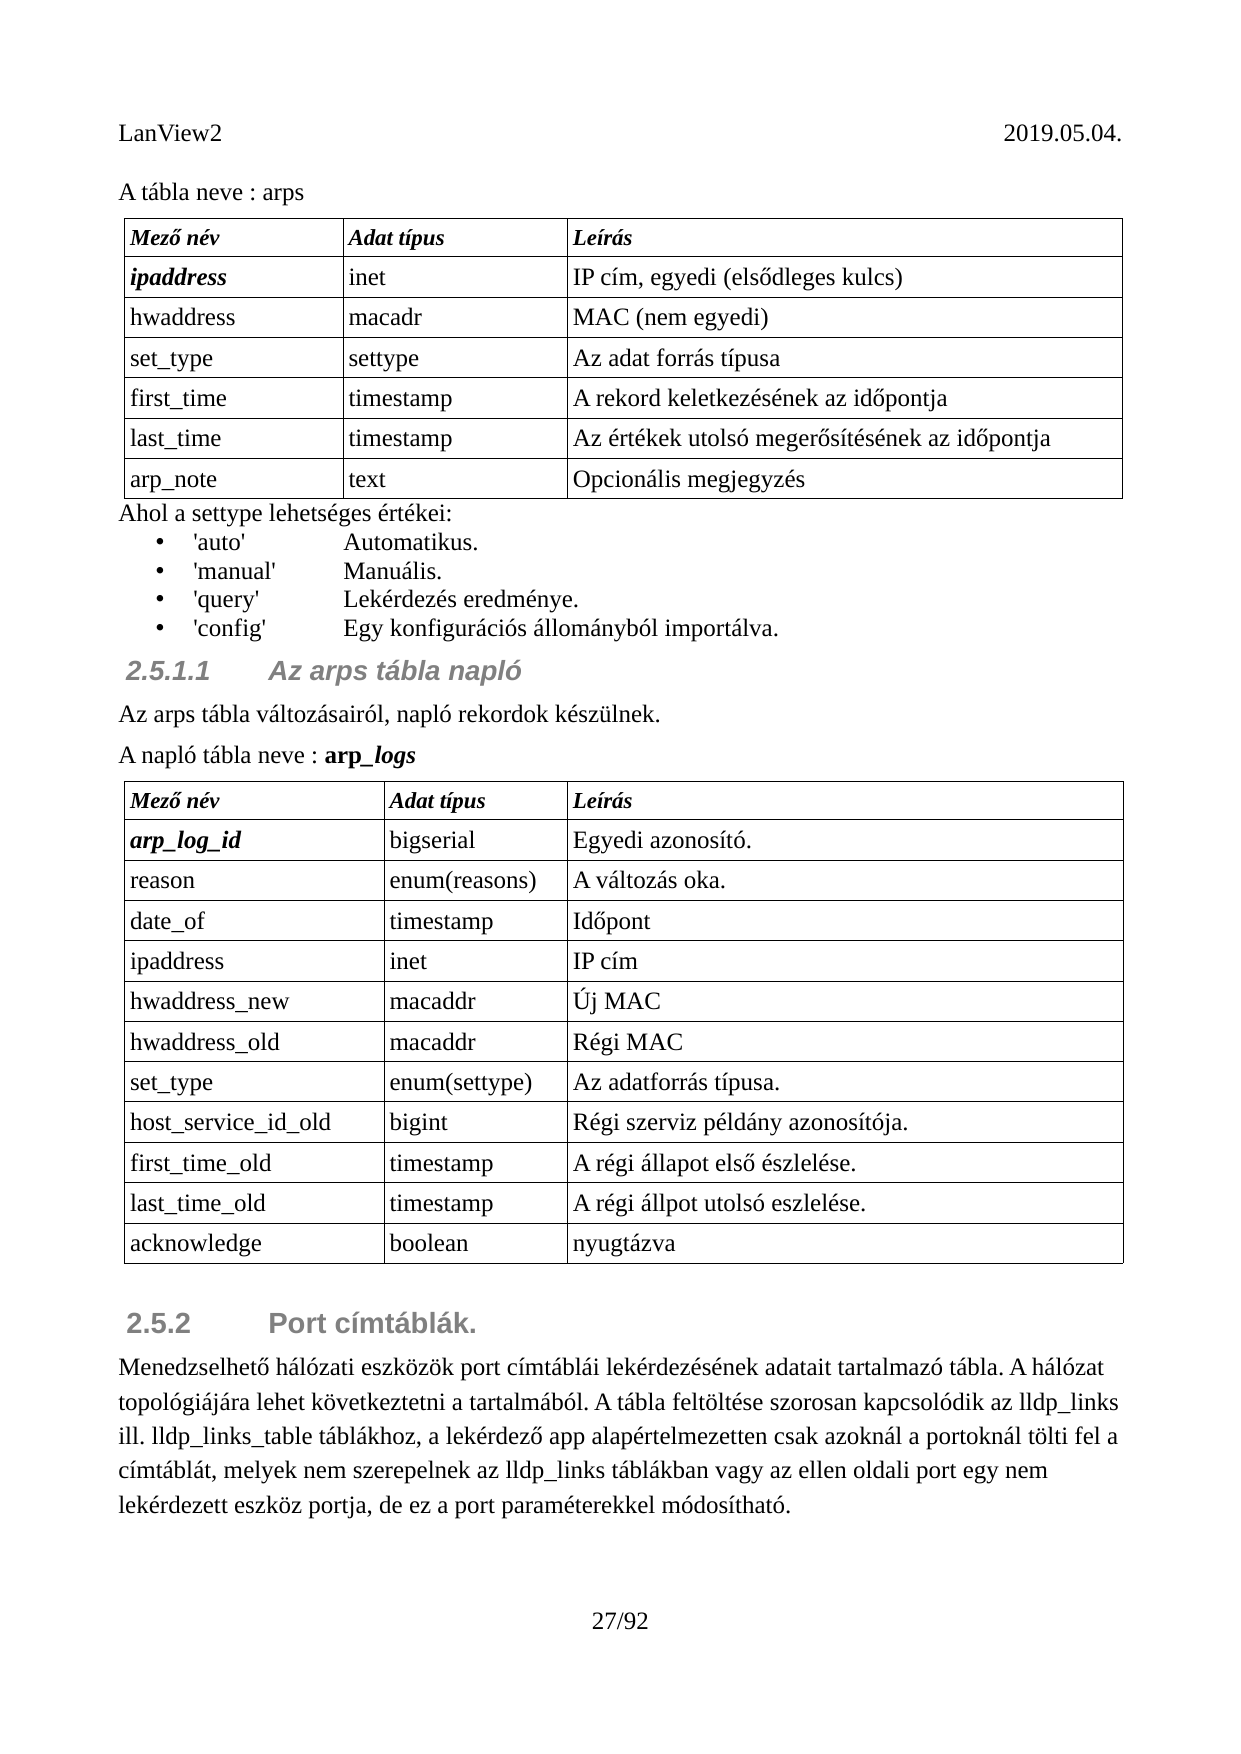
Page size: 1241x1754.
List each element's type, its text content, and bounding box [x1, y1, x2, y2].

table_cell timestamp [344, 419, 567, 458]
table_cell Az értékek utolsó megerősítésének az időpontja [568, 419, 1122, 458]
table_cell timestamp [385, 901, 567, 940]
table_cell host_service_id_old [125, 1102, 384, 1142]
table_header Mező név [125, 782, 384, 819]
text A tábla neve : arps [118, 177, 1122, 206]
table_cell boolean [385, 1224, 567, 1263]
table_cell set_type [125, 338, 343, 377]
list 'query' Lekérdezés eredménye. [156, 584, 1122, 613]
table_cell settype [344, 338, 567, 377]
table_cell inet [344, 257, 567, 297]
table_cell arp_log_id [125, 820, 384, 859]
table_cell enum(reasons) [385, 861, 567, 900]
text Menedzselhető hálózati eszközök port címtáblái lekérdezésének adatait tartalmazó tábla. A hálózat topológiájára lehet következtetni a tartalmából. A tábla feltöltése szorosan kapcsolódik az lldp_links ill. lldp_links_table táblákhoz, a lekérdező app alapértelmezetten csak azoknál a portoknál tölti fel a címtáblát, melyek nem szerepelnek az lldp_links táblákban vagy az ellen oldali port egy nem lekérdezett eszköz portja, de ez a port paraméterekkel módosítható. [118, 1352, 1122, 1519]
table_cell arp_note [125, 459, 343, 498]
list 'config' Egy konfigurációs állományból importálva. [156, 613, 1122, 642]
table_cell IP cím [568, 941, 1123, 981]
table_cell macadr [344, 298, 567, 337]
table_cell date_of [125, 901, 384, 940]
table_cell Az adatforrás típusa. [568, 1062, 1123, 1101]
table_cell reason [125, 861, 384, 900]
table_cell timestamp [344, 378, 567, 417]
table_cell last_time [125, 419, 343, 458]
table_cell acknowledge [125, 1224, 384, 1263]
table_cell inet [385, 941, 567, 981]
text Az arps tábla változásairól, napló rekordok készülnek. [118, 699, 1122, 728]
table_header Leírás [568, 782, 1123, 819]
table_cell timestamp [385, 1183, 567, 1222]
table_header Mező név [125, 219, 343, 256]
table_cell Időpont [568, 901, 1123, 940]
table_cell IP cím, egyedi (elsődleges kulcs) [568, 257, 1122, 297]
table_cell Opcionális megjegyzés [568, 459, 1122, 498]
table_header Adat típus [385, 782, 567, 819]
subtitle Az arps tábla napló [118, 654, 1122, 686]
table_cell hwaddress_new [125, 982, 384, 1021]
table_cell Régi MAC [568, 1022, 1123, 1061]
table_cell A rekord keletkezésének az időpontja [568, 378, 1122, 417]
table_cell A régi állapot első észlelése. [568, 1143, 1123, 1182]
list 'manual' Manuális. [156, 556, 1122, 584]
table_cell ipaddress [125, 257, 343, 297]
table_cell Régi szerviz példány azonosítója. [568, 1102, 1123, 1142]
table_cell bigserial [385, 820, 567, 859]
table_cell first_time_old [125, 1143, 384, 1182]
text A napló tábla neve : arp_logs [118, 740, 1122, 769]
table_cell A változás oka. [568, 861, 1123, 900]
table_cell enum(settype) [385, 1062, 567, 1101]
table_header Leírás [568, 219, 1122, 256]
table_cell hwaddress [125, 298, 343, 337]
table_cell Új MAC [568, 982, 1123, 1021]
table_cell nyugtázva [568, 1224, 1123, 1263]
table_cell Egyedi azonosító. [568, 820, 1123, 859]
table_cell timestamp [385, 1143, 567, 1182]
table_cell macaddr [385, 1022, 567, 1061]
table_cell last_time_old [125, 1183, 384, 1222]
table_cell A régi állpot utolsó eszlelése. [568, 1183, 1123, 1222]
table_cell text [344, 459, 567, 498]
table_cell set_type [125, 1062, 384, 1101]
subtitle Port címtáblák. [118, 1306, 1122, 1340]
table_cell hwaddress_old [125, 1022, 384, 1061]
text Ahol a settype lehetséges értékei: [118, 498, 1122, 527]
table_cell ipaddress [125, 941, 384, 981]
table_cell macaddr [385, 982, 567, 1021]
table_cell Az adat forrás típusa [568, 338, 1122, 377]
table_cell bigint [385, 1102, 567, 1142]
table_cell MAC (nem egyedi) [568, 298, 1122, 337]
table_cell first_time [125, 378, 343, 417]
list 'auto' Automatikus. [156, 527, 1122, 556]
table_header Adat típus [344, 219, 567, 256]
